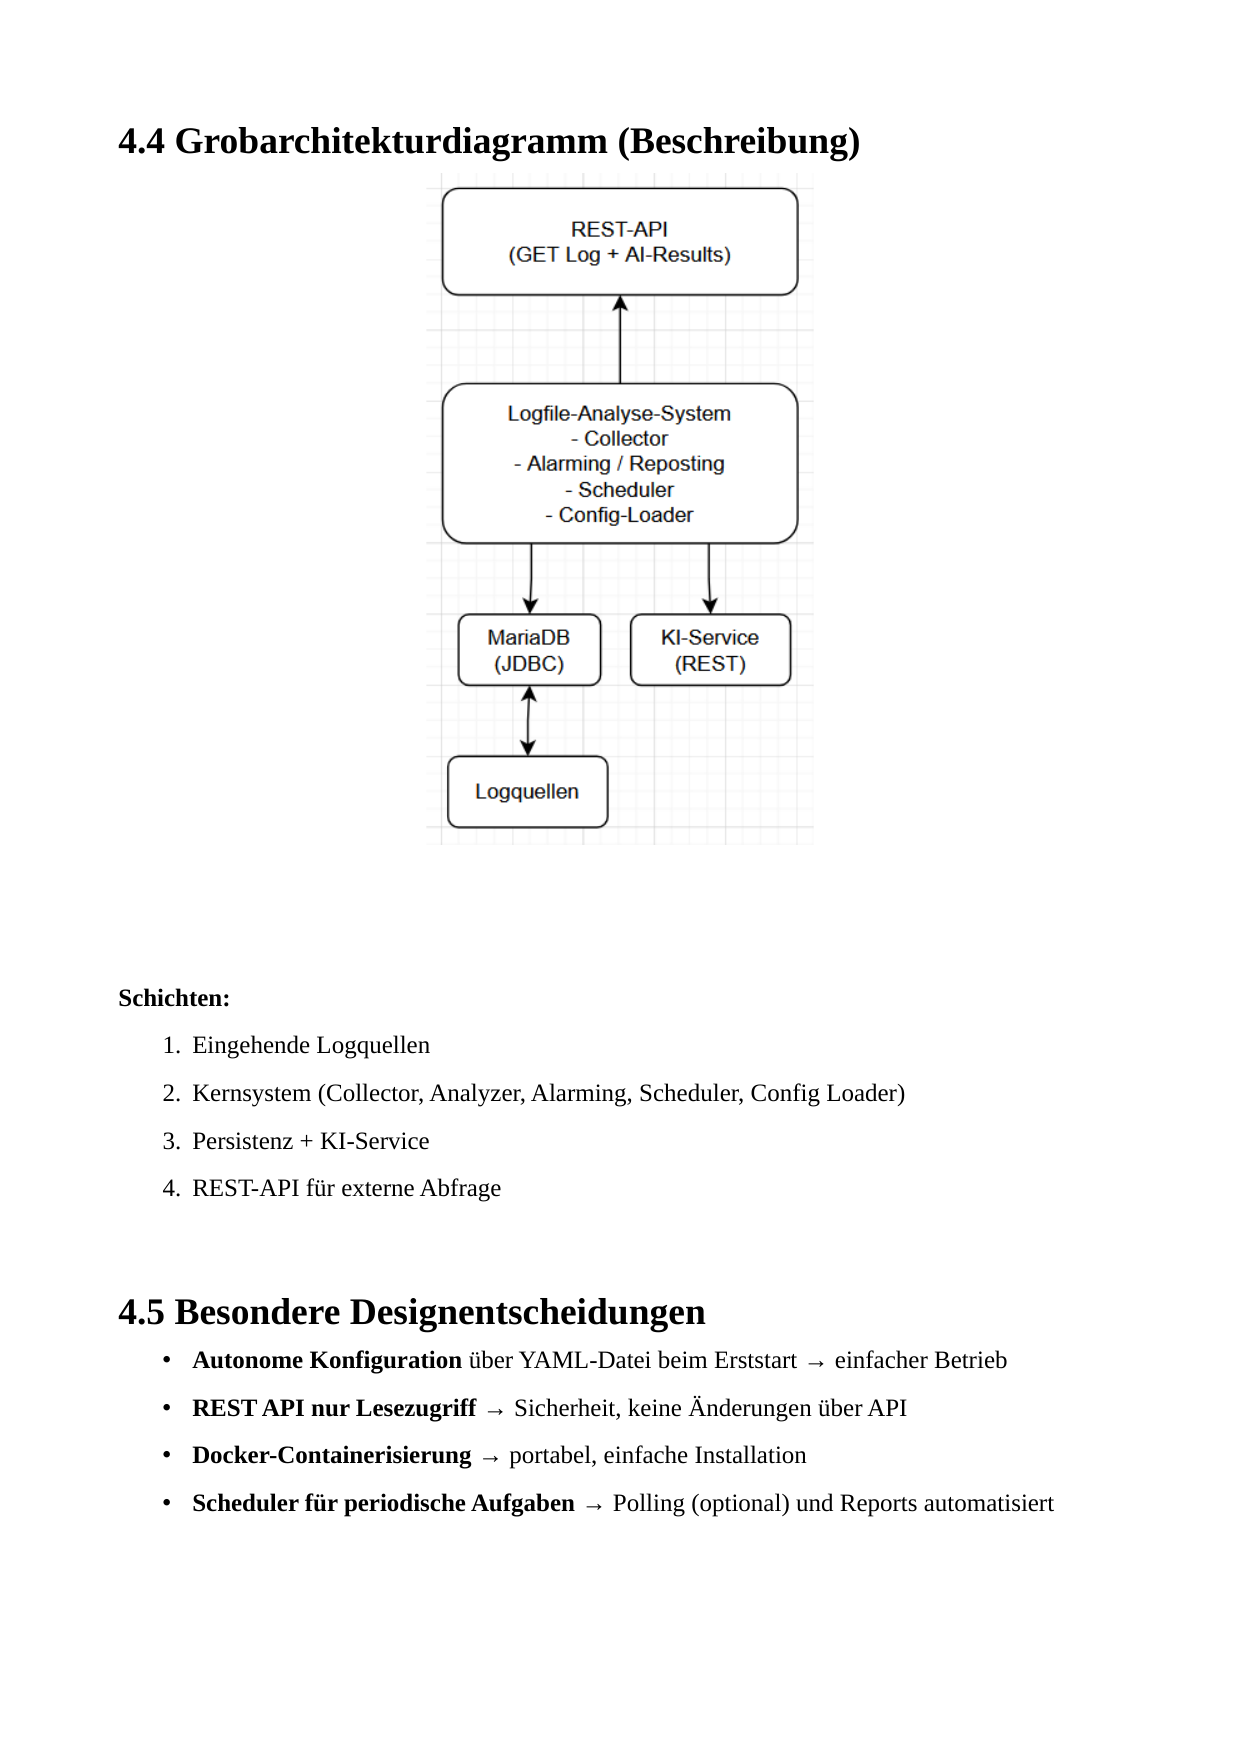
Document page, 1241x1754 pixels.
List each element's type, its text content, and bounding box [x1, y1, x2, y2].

list Persistenz + KI-Service [162, 1126, 1122, 1154]
list Docker-Containerisierung → portabel, einfache Installation [162, 1440, 1122, 1469]
list Eingehende Logquellen [162, 1031, 1122, 1059]
list Autonome Konfiguration über YAML-Datei beim Erststart → einfacher Betrieb [162, 1345, 1122, 1374]
picture [426, 173, 814, 845]
list Kernsystem (Collector, Analyzer, Alarming, Scheduler, Config Loader) [162, 1078, 1122, 1107]
subtitle 4.5 Besondere Designentscheidungen [118, 1289, 1122, 1333]
list REST API nur Lesezugriff → Sicherheit, keine Änderungen über API [162, 1393, 1122, 1421]
subtitle 4.4 Grobarchitekturdiagramm (Beschreibung) [118, 118, 1122, 161]
list REST-API für externe Abfrage [162, 1173, 1122, 1202]
list Scheduler für periodische Aufgaben → Polling (optional) und Reports automatisiert [162, 1488, 1122, 1517]
text Schichten: [118, 983, 1122, 1012]
